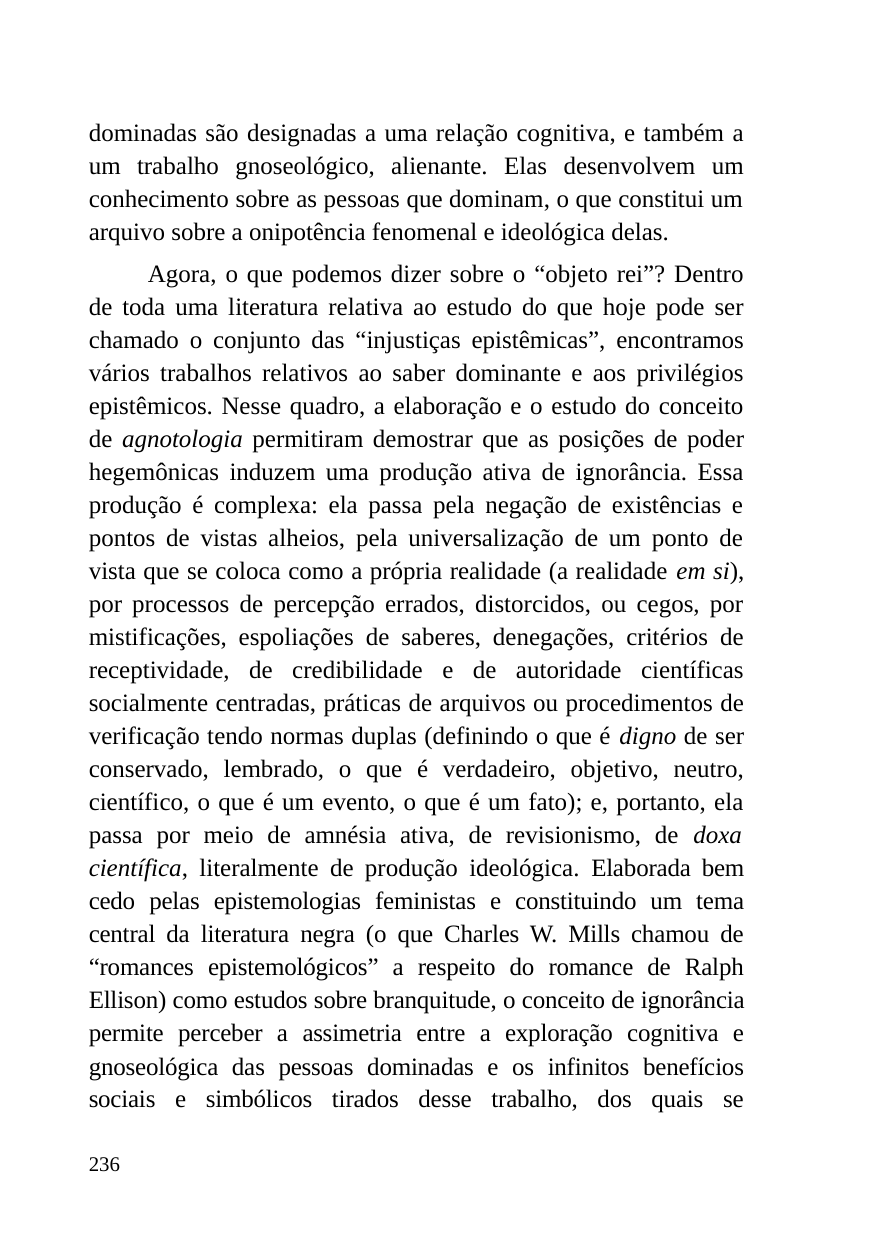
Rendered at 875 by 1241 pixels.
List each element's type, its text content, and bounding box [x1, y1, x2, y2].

text dominadas são designadas a uma relação cognitiva, e também a um trabalho gnoseológico, alienante. Elas desenvolvem um conhecimento sobre as pessoas que dominam, o que constitui um arquivo sobre a onipotência fenomenal e ideológica delas. [88, 118, 744, 246]
text Agora, o que podemos dizer sobre o “objeto rei”? Dentro de toda uma literatura relativa ao estudo do que hoje pode ser chamado o conjunto das “injustiças epistêmicas”, encontramos vários trabalhos relativos ao saber dominante e aos privilégios epistêmicos. Nesse quadro, a elaboração e o estudo do conceito de agnotologia permitiram demostrar que as posições de poder hegemônicas induzem uma produção ativa de ignorância. Essa produção é complexa: ela passa pela negação de existências e pontos de vistas alheios, pela universalização de um ponto de vista que se coloca como a própria realidade (a realidade em si), por processos de percepção errados, distorcidos, ou cegos, por mistificações, espoliações de saberes, denegações, critérios de receptividade, de credibilidade e de autoridade científicas socialmente centradas, práticas de arquivos ou procedimentos de verificação tendo normas duplas (definindo o que é digno de ser conservado, lembrado, o que é verdadeiro, objetivo, neutro, científico, o que é um evento, o que é um fato); e, portanto, ela passa por meio de amnésia ativa, de revisionismo, de doxa científica, literalmente de produção ideológica. Elaborada bem cedo pelas epistemologias feministas e constituindo um tema central da literatura negra (o que Charles W. Mills chamou de “romances epistemológicos” a respeito do romance de Ralph Ellison) como estudos sobre branquitude, o conceito de ignorância permite perceber a assimetria entre a exploração cognitiva e gnoseológica das pessoas dominadas e os infinitos benefícios sociais e simbólicos tirados desse trabalho, dos quais se [88, 259, 744, 1113]
